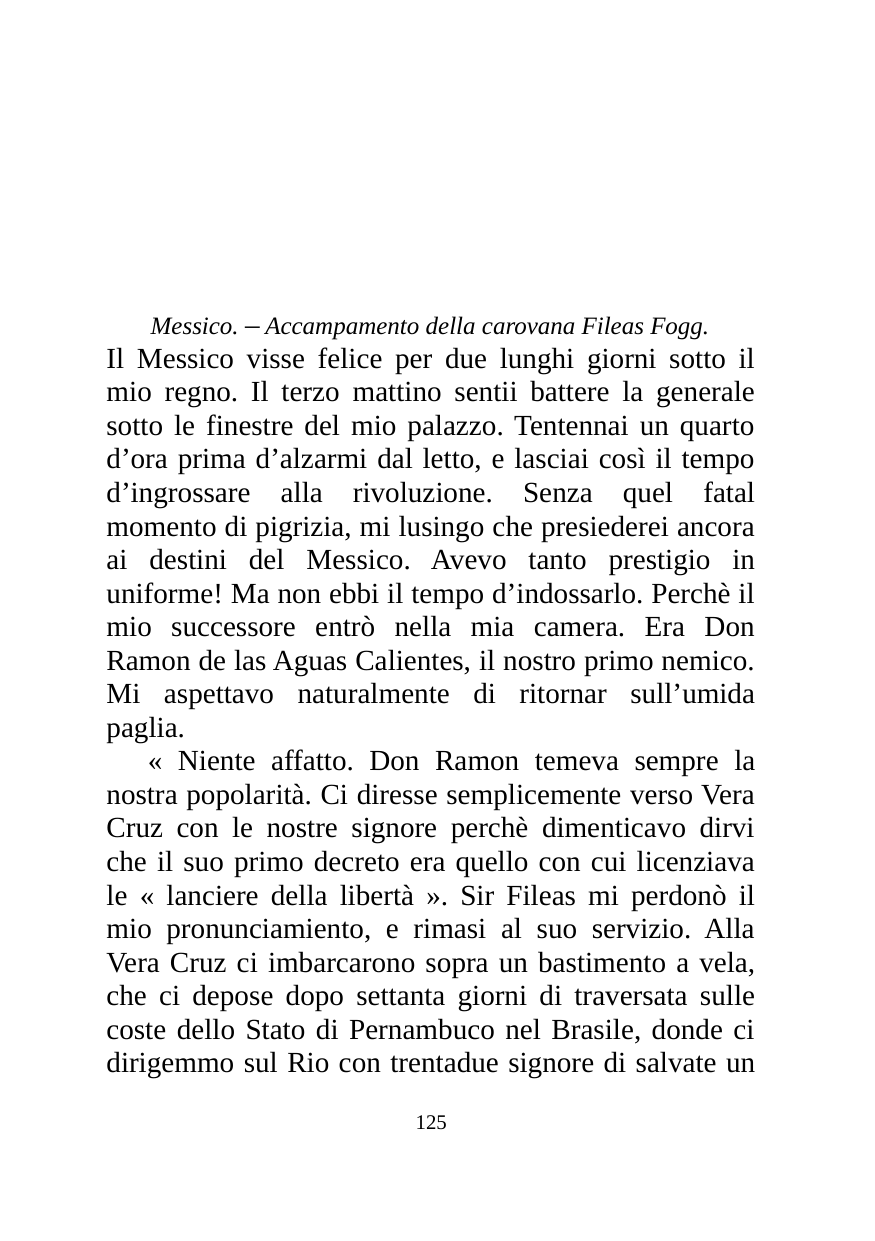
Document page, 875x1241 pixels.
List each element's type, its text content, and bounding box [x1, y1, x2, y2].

text Messico. – Accampamento della carovana Fileas Fogg. [106, 307, 756, 341]
text Il Messico visse felice per due lunghi giorni sotto il mio regno. Il terzo mattino sentii battere la generale sotto le finestre del mio palazzo. Tentennai un quarto d’ora prima d’alzarmi dal letto, e lasciai così il tempo d’ingrossare alla rivoluzione. Senza quel fatal momento di pigrizia, mi lusingo che presiederei ancora ai destini del Messico. Avevo tanto prestigio in uniforme! Ma non ebbi il tempo d’indossarlo. Perchè il mio successore entrò nella mia camera. Era Don Ramon de las Aguas Calientes, il nostro primo nemico. Mi aspettavo naturalmente di ritornar sull’umida paglia. [106, 341, 756, 743]
text « Niente affatto. Don Ramon temeva sempre la nostra popolarità. Ci diresse semplicemente verso Vera Cruz con le nostre signore perchè dimenticavo dirvi che il suo primo decreto era quello con cui licenziava le « lanciere della libertà ». Sir Fileas mi perdonò il mio pronunciamiento, e rimasi al suo servizio. Alla Vera Cruz ci imbarcarono sopra un bastimento a vela, che ci depose dopo settanta giorni di traversata sulle coste dello Stato di Pernambuco nel Brasile, donde ci dirigemmo sul Rio con trentadue signore di salvate un [106, 743, 756, 1079]
